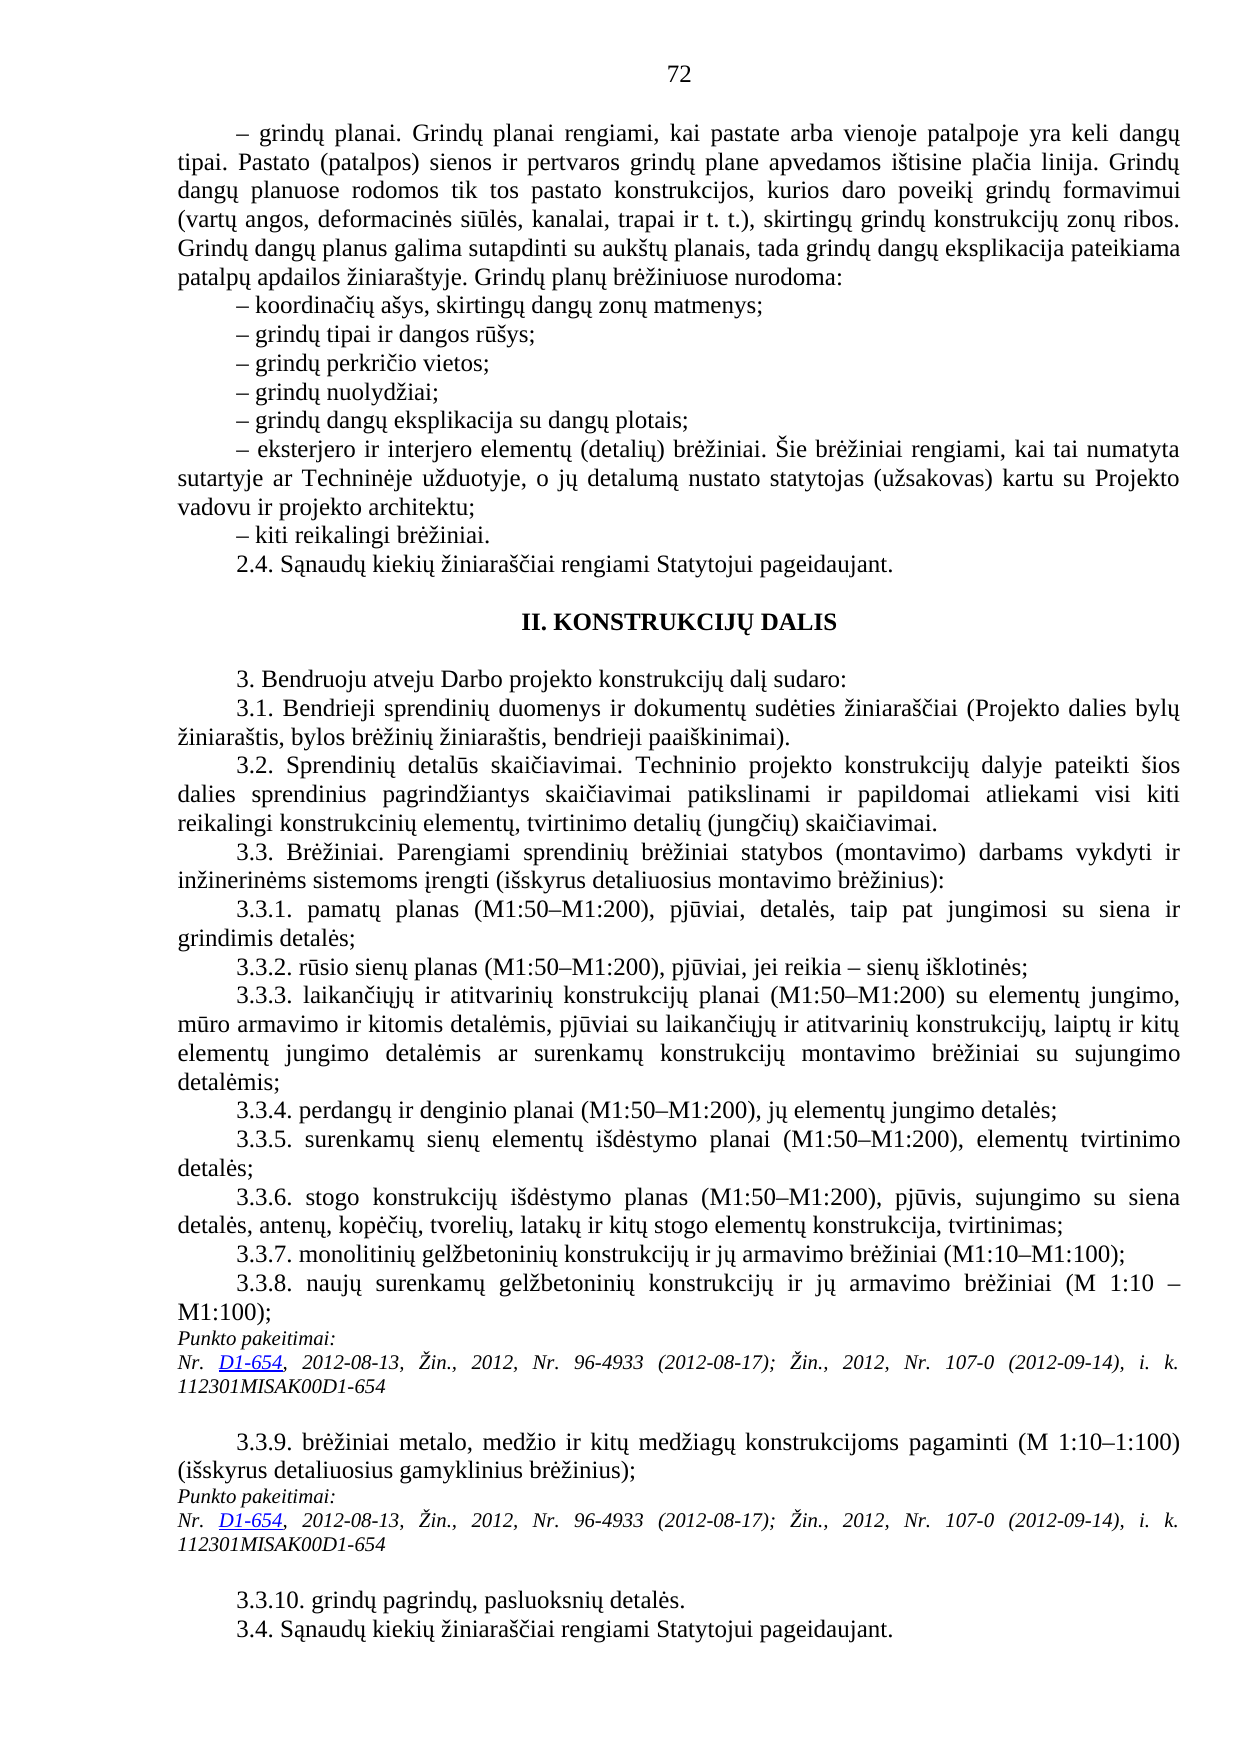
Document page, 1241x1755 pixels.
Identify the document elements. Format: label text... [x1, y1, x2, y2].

text 3.3.2. rūsio sienų planas (M1:50–M1:200), pjūviai, jei reikia – sienų išklotinės; [177, 952, 1181, 981]
text – koordinačių ašys, skirtingų dangų zonų matmenys; [177, 291, 1181, 319]
text – grindų tipai ir dangos rūšys; [177, 319, 1181, 348]
text 2.4. Sąnaudų kiekių žiniaraščiai rengiami Statytojui pageidaujant. [177, 549, 1181, 578]
text 3.1. Bendrieji sprendinių duomenys ir dokumentų sudėties žiniaraščiai (Projekto dalies bylų žiniaraštis, bylos brėžinių žiniaraštis, bendrieji paaiškinimai). [177, 693, 1181, 751]
text – grindų planai. Grindų planai rengiami, kai pastate arba vienoje patalpoje yra keli dangų tipai. Pastato (patalpos) sienos ir pertvaros grindų plane apvedamos ištisine plačia linija. Grindų dangų planuose rodomos tik tos pastato konstrukcijos, kurios daro poveikį grindų formavimui (vartų angos, deformacinės siūlės, kanalai, trapai ir t. t.), skirtingų grindų konstrukcijų zonų ribos. Grindų dangų planus galima sutapdinti su aukštų planais, tada grindų dangų eksplikacija pateikiama patalpų apdailos žiniaraštyje. Grindų planų brėžiniuose nurodoma: [177, 118, 1181, 291]
text 3.3.3. laikančiųjų ir atitvarinių konstrukcijų planai (M1:50–M1:200) su elementų jungimo, mūro armavimo ir kitomis detalėmis, pjūviai su laikančiųjų ir atitvarinių konstrukcijų, laiptų ir kitų elementų jungimo detalėmis ar surenkamų konstrukcijų montavimo brėžiniai su sujungimo detalėmis; [177, 981, 1181, 1096]
text 3.3.4. perdangų ir denginio planai (M1:50–M1:200), jų elementų jungimo detalės; [177, 1096, 1181, 1124]
text Punkto pakeitimai: [177, 1484, 1181, 1508]
text 3.3.6. stogo konstrukcijų išdėstymo planas (M1:50–M1:200), pjūvis, sujungimo su siena detalės, antenų, kopėčių, tvorelių, latakų ir kitų stogo elementų konstrukcija, tvirtinimas; [177, 1182, 1181, 1239]
text 3.3.10. grindų pagrindų, pasluoksnių detalės. [177, 1585, 1181, 1614]
text 3. Bendruoju atveju Darbo projekto konstrukcijų dalį sudaro: [177, 664, 1181, 693]
text 3.4. Sąnaudų kiekių žiniaraščiai rengiami Statytojui pageidaujant. [177, 1614, 1181, 1642]
text 3.3.1. pamatų planas (M1:50–M1:200), pjūviai, detalės, taip pat jungimosi su siena ir grindimis detalės; [177, 894, 1181, 952]
text 3.3.7. monolitinių gelžbetoninių konstrukcijų ir jų armavimo brėžiniai (M1:10–M1:100); [177, 1239, 1181, 1268]
text – grindų nuolydžiai; [177, 377, 1181, 406]
text II. KONSTRUKCIJŲ DALIS [177, 607, 1181, 636]
text Nr. D1-654, 2012-08-13, Žin., 2012, Nr. 96-4933 (2012-08-17); Žin., 2012, Nr. 107-0 (2012-09-14), i. k. 112301MISAK00D1-654 [177, 1508, 1181, 1556]
text Nr. D1-654, 2012-08-13, Žin., 2012, Nr. 96-4933 (2012-08-17); Žin., 2012, Nr. 107-0 (2012-09-14), i. k. 112301MISAK00D1-654 [177, 1350, 1181, 1398]
text – grindų dangų eksplikacija su dangų plotais; [177, 406, 1181, 434]
text 3.3.8. naujų surenkamų gelžbetoninių konstrukcijų ir jų armavimo brėžiniai (M 1:10 – M1:100); [177, 1268, 1181, 1326]
text 3.2. Sprendinių detalūs skaičiavimai. Techninio projekto konstrukcijų dalyje pateikti šios dalies sprendinius pagrindžiantys skaičiavimai patikslinami ir papildomai atliekami visi kiti reikalingi konstrukcinių elementų, tvirtinimo detalių (jungčių) skaičiavimai. [177, 751, 1181, 837]
text – eksterjero ir interjero elementų (detalių) brėžiniai. Šie brėžiniai rengiami, kai tai numatyta sutartyje ar Techninėje užduotyje, o jų detalumą nustato statytojas (užsakovas) kartu su Projekto vadovu ir projekto architektu; [177, 434, 1181, 521]
text – kiti reikalingi brėžiniai. [177, 521, 1181, 549]
text – grindų perkričio vietos; [177, 348, 1181, 377]
text 3.3. Brėžiniai. Parengiami sprendinių brėžiniai statybos (montavimo) darbams vykdyti ir inžinerinėms sistemoms įrengti (išskyrus detaliuosius montavimo brėžinius): [177, 837, 1181, 894]
text 3.3.9. brėžiniai metalo, medžio ir kitų medžiagų konstrukcijoms pagaminti (M 1:10–1:100) (išskyrus detaliuosius gamyklinius brėžinius); [177, 1427, 1181, 1484]
text Punkto pakeitimai: [177, 1326, 1181, 1350]
text 3.3.5. surenkamų sienų elementų išdėstymo planai (M1:50–M1:200), elementų tvirtinimo detalės; [177, 1124, 1181, 1182]
